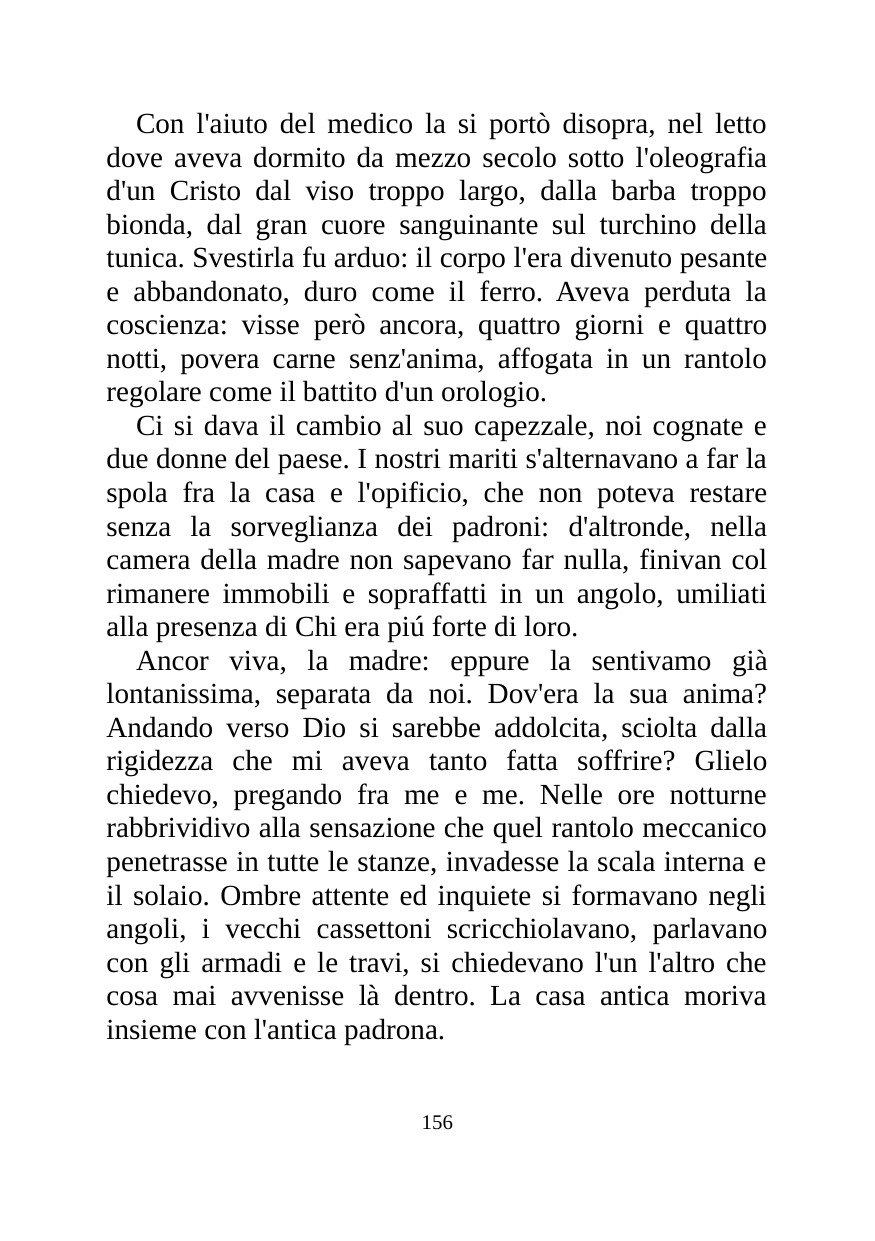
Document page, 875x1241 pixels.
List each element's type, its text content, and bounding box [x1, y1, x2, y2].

text Ancor viva, la madre: eppure la sentivamo già lontanissima, separata da noi. Dov'era la sua anima? Andando verso Dio si sarebbe addolcita, sciolta dalla rigidezza che mi aveva tanto fatta soffrire? Glielo chiedevo, pregando fra me e me. Nelle ore notturne rabbrividivo alla sensazione che quel rantolo meccanico penetrasse in tutte le stanze, invadesse la scala interna e il solaio. Ombre attente ed inquiete si formavano negli angoli, i vecchi cassettoni scricchiolavano, parlavano con gli armadi e le travi, si chiedevano l'un l'altro che cosa mai avvenisse là dentro. La casa antica moriva insieme con l'antica padrona. [106, 643, 768, 1045]
text Ci si dava il cambio al suo capezzale, noi cognate e due donne del paese. I nostri mariti s'alternavano a far la spola fra la casa e l'opificio, che non poteva restare senza la sorveglianza dei padroni: d'altronde, nella camera della madre non sapevano far nulla, finivan col rimanere immobili e sopraffatti in un angolo, umiliati alla presenza di Chi era piú forte di loro. [106, 408, 768, 643]
text Con l'aiuto del medico la si portò disopra, nel letto dove aveva dormito da mezzo secolo sotto l'oleografia d'un Cristo dal viso troppo largo, dalla barba troppo bionda, dal gran cuore sanguinante sul turchino della tunica. Svestirla fu arduo: il corpo l'era divenuto pesante e abbandonato, duro come il ferro. Aveva perduta la coscienza: visse però ancora, quattro giorni e quattro notti, povera carne senz'anima, affogata in un rantolo regolare come il battito d'un orologio. [106, 106, 768, 408]
